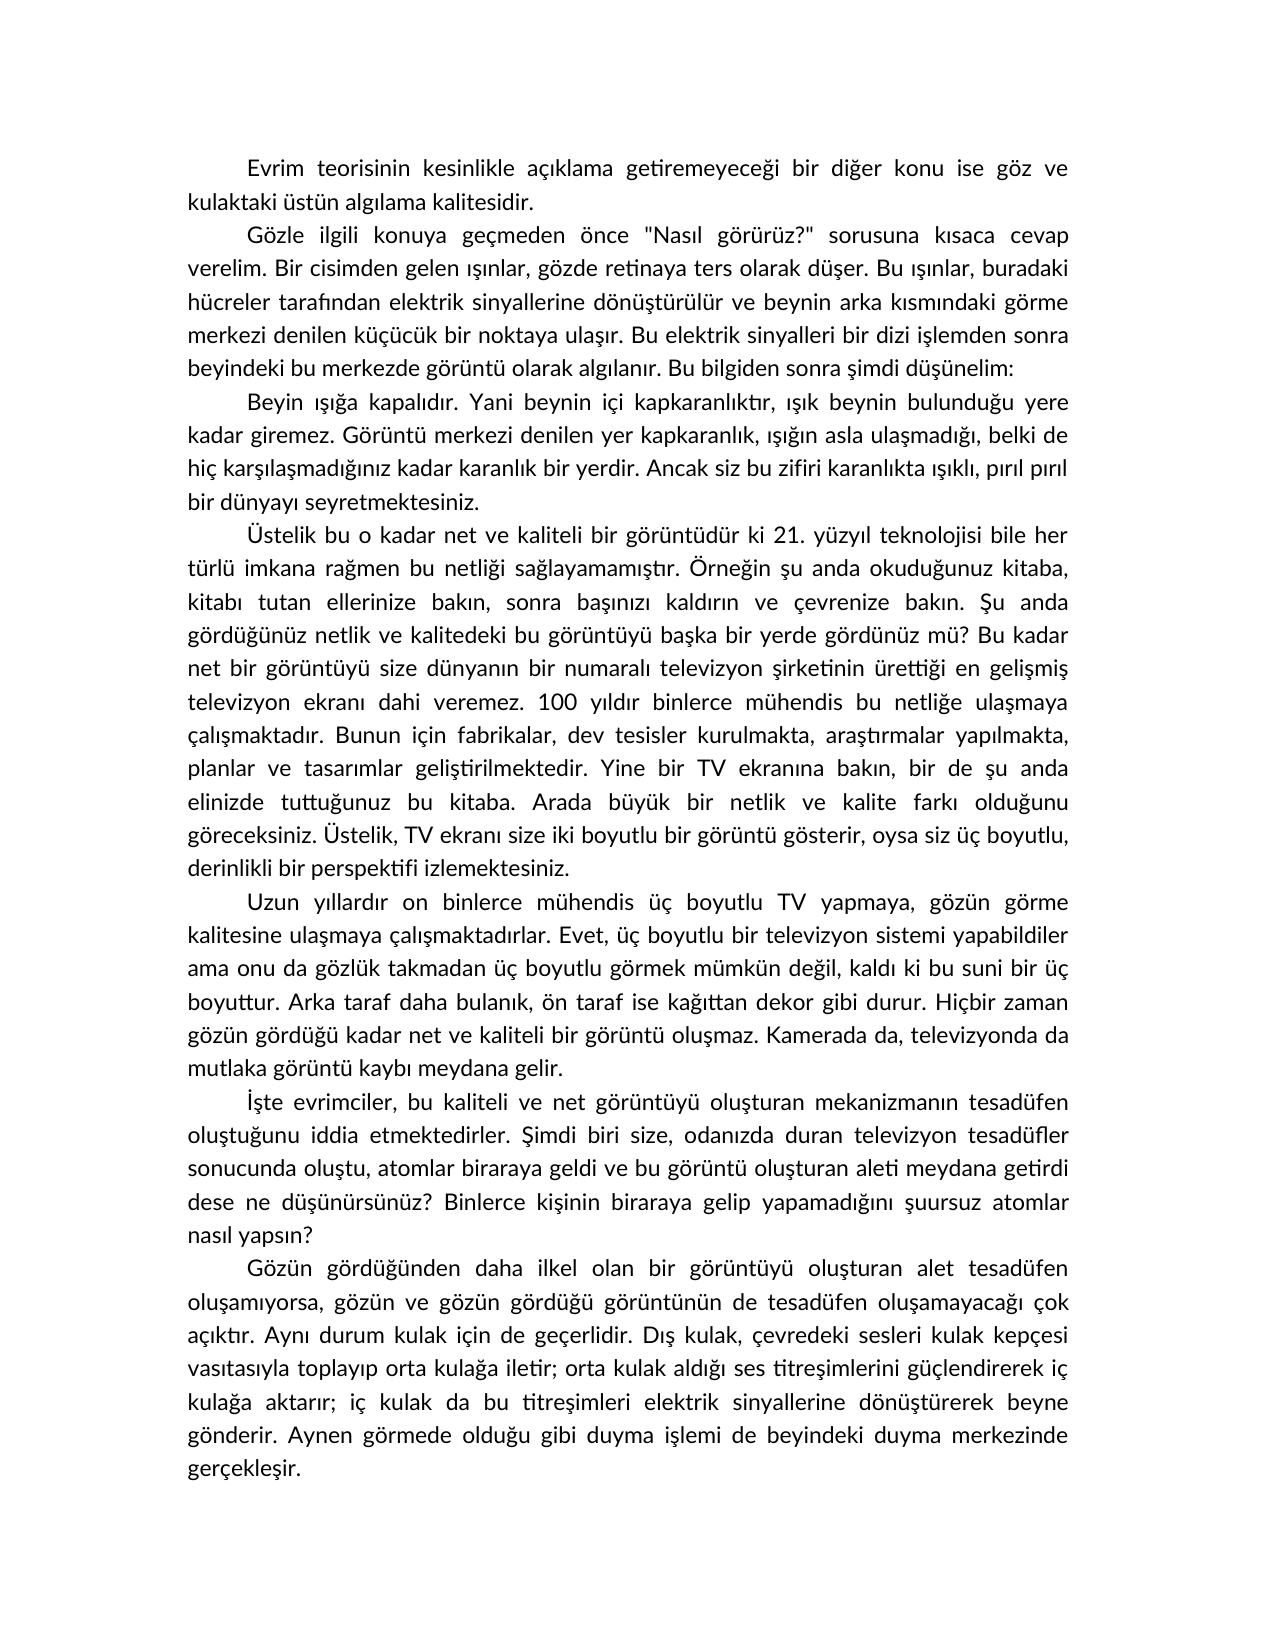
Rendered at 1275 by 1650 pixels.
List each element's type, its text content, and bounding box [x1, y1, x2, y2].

text Uzun yıllardır on binlerce mühendis üç boyutlu TV yapmaya, gözün görme kalitesine ulaşmaya çalışmaktadırlar. Evet, üç boyutlu bir televizyon sistemi yapabildiler ama onu da gözlük takmadan üç boyutlu görmek mümkün değil, kaldı ki bu suni bir üç boyuttur. Arka taraf daha bulanık, ön taraf ise kağıttan dekor gibi durur. Hiçbir zaman gözün gördüğü kadar net ve kaliteli bir görüntü oluşmaz. Kamerada da, televizyonda da mutlaka görüntü kaybı meydana gelir. [187, 883, 1070, 1083]
text Üstelik bu o kadar net ve kaliteli bir görüntüdür ki 21. yüzyıl teknolojisi bile her türlü imkana rağmen bu netliği sağlayamamıştır. Örneğin şu anda okuduğunuz kitaba, kitabı tutan ellerinize bakın, sonra başınızı kaldırın ve çevrenize bakın. Şu anda gördüğünüz netlik ve kalitedeki bu görüntüyü başka bir yerde gördünüz mü? Bu kadar net bir görüntüyü size dünyanın bir numaralı televizyon şirketinin ürettiği en gelişmiş televizyon ekranı dahi veremez. 100 yıldır binlerce mühendis bu netliğe ulaşmaya çalışmaktadır. Bunun için fabrikalar, dev tesisler kurulmakta, araştırmalar yapılmakta, planlar ve tasarımlar geliştirilmektedir. Yine bir TV ekranına bakın, bir de şu anda elinizde tuttuğunuz bu kitaba. Arada büyük bir netlik ve kalite farkı olduğunu göreceksiniz. Üstelik, TV ekranı size iki boyutlu bir görüntü gösterir, oysa siz üç boyutlu, derinlikli bir perspektifi izlemektesiniz. [187, 517, 1070, 883]
text İşte evrimciler, bu kaliteli ve net görüntüyü oluşturan mekanizmanın tesadüfen oluştuğunu iddia etmektedirler. Şimdi biri size, odanızda duran televizyon tesadüfler sonucunda oluştu, atomlar biraraya geldi ve bu görüntü oluşturan aleti meydana getirdi dese ne düşünürsünüz? Binlerce kişinin biraraya gelip yapamadığını şuursuz atomlar nasıl yapsın? [187, 1083, 1070, 1250]
text Beyin ışığa kapalıdır. Yani beynin içi kapkaranlıktır, ışık beynin bulunduğu yere kadar giremez. Görüntü merkezi denilen yer kapkaranlık, ışığın asla ulaşmadığı, belki de hiç karşılaşmadığınız kadar karanlık bir yerdir. Ancak siz bu zifiri karanlıkta ışıklı, pırıl pırıl bir dünyayı seyretmektesiniz. [187, 383, 1070, 517]
text Gözle ilgili konuya geçmeden önce "Nasıl görürüz?" sorusuna kısaca cevap verelim. Bir cisimden gelen ışınlar, gözde retinaya ters olarak düşer. Bu ışınlar, buradaki hücreler tarafından elektrik sinyallerine dönüştürülür ve beynin arka kısmındaki görme merkezi denilen küçücük bir noktaya ulaşır. Bu elektrik sinyalleri bir dizi işlemden sonra beyindeki bu merkezde görüntü olarak algılanır. Bu bilgiden sonra şimdi düşünelim: [187, 217, 1070, 383]
text Gözün gördüğünden daha ilkel olan bir görüntüyü oluşturan alet tesadüfen oluşamıyorsa, gözün ve gözün gördüğü görüntünün de tesadüfen oluşamayacağı çok açıktır. Aynı durum kulak için de geçerlidir. Dış kulak, çevredeki sesleri kulak kepçesi vasıtasıyla toplayıp orta kulağa iletir; orta kulak aldığı ses titreşimlerini güçlendirerek iç kulağa aktarır; iç kulak da bu titreşimleri elektrik sinyallerine dönüştürerek beyne gönderir. Aynen görmede olduğu gibi duyma işlemi de beyindeki duyma merkezinde gerçekleşir. [187, 1250, 1070, 1483]
text Evrim teorisinin kesinlikle açıklama getiremeyeceği bir diğer konu ise göz ve kulaktaki üstün algılama kalitesidir. [187, 150, 1070, 217]
